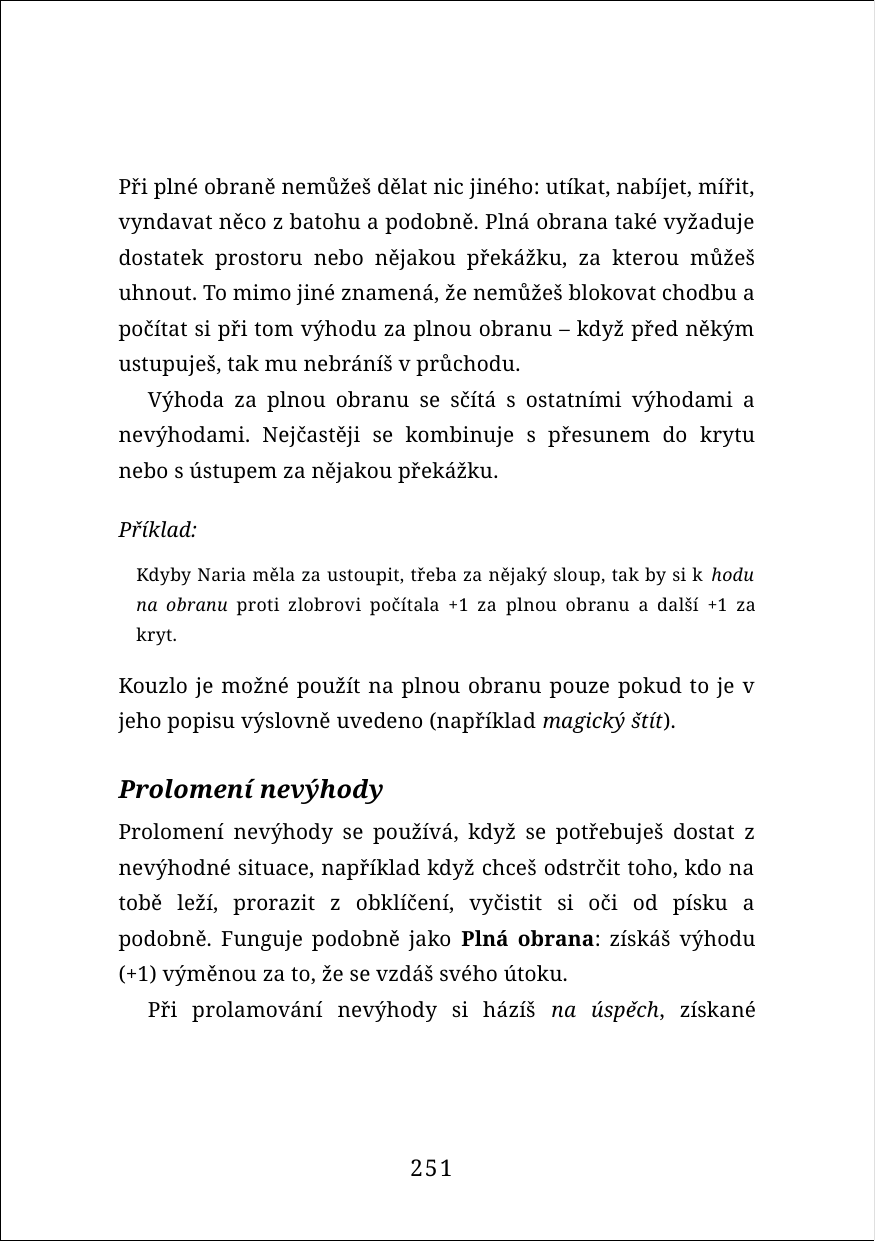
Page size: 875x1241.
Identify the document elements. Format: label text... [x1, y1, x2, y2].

text Kdyby Naria měla za ustoupit, třeba za nějaký sloup, tak by si k hodu na obranu proti zlobrovi počítala +1 za plnou obranu a další +1 za kryt. [136, 562, 756, 647]
text Příklad: [118, 515, 756, 543]
subtitle Prolomení nevýhody [118, 771, 756, 805]
text Kouzlo je možné použít na plnou obranu pouze pokud to je v jeho popisu výslovně uvedeno (například magický štít). [118, 671, 756, 735]
text Při plné obraně nemůžeš dělat nic jiného: utíkat, nabíjet, mířit, vyndavat něco z batohu a podobně. Plná obrana také vyžaduje dostatek prostoru nebo nějakou překážku, za kterou můžeš uhnout. To mimo jiné znamená, že nemůžeš blokovat chodbu a počítat si při tom výhodu za plnou obranu – když před někým ustupuješ, tak mu nebráníš v průchodu. Výhoda za plnou obranu se sčítá s ostatními výhodami a nevýhodami. Nejčastěji se kombinuje s přesunem do krytu nebo s ústupem za nějakou překážku. [118, 172, 756, 484]
text Prolomení nevýhody se používá, když se potřebuješ dostat z nevýhodné situace, například když chceš odstrčit toho, kdo na tobě leží, prorazit z obklíčení, vyčistit si oči od písku a podobně. Funguje podobně jako Plná obrana: získáš výhodu (+1) výměnou za to, že se vzdáš svého útoku. Při prolamování nevýhody si házíš na úspěch, získané [118, 817, 756, 1023]
